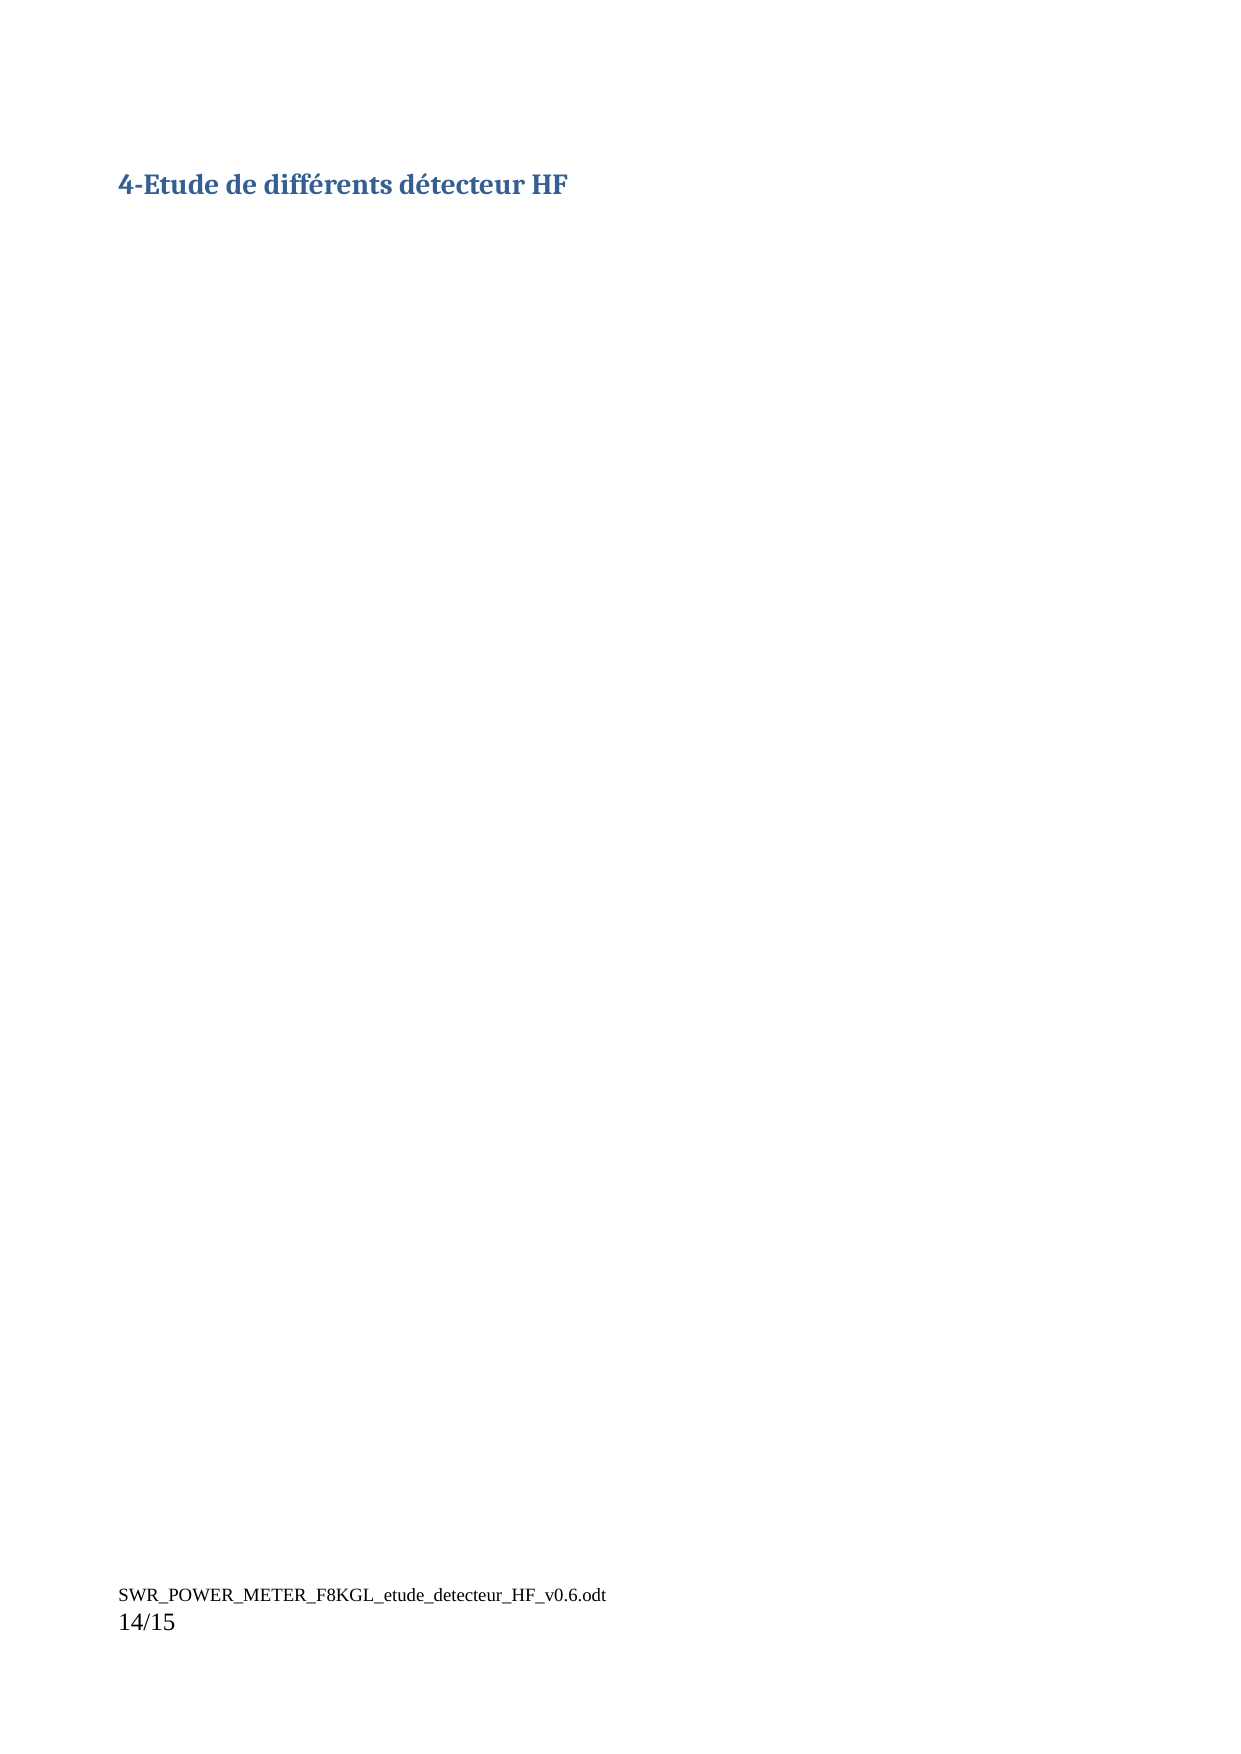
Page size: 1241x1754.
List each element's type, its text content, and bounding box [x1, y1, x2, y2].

subtitle 4-Etude de différents détecteur HF [118, 168, 1122, 202]
